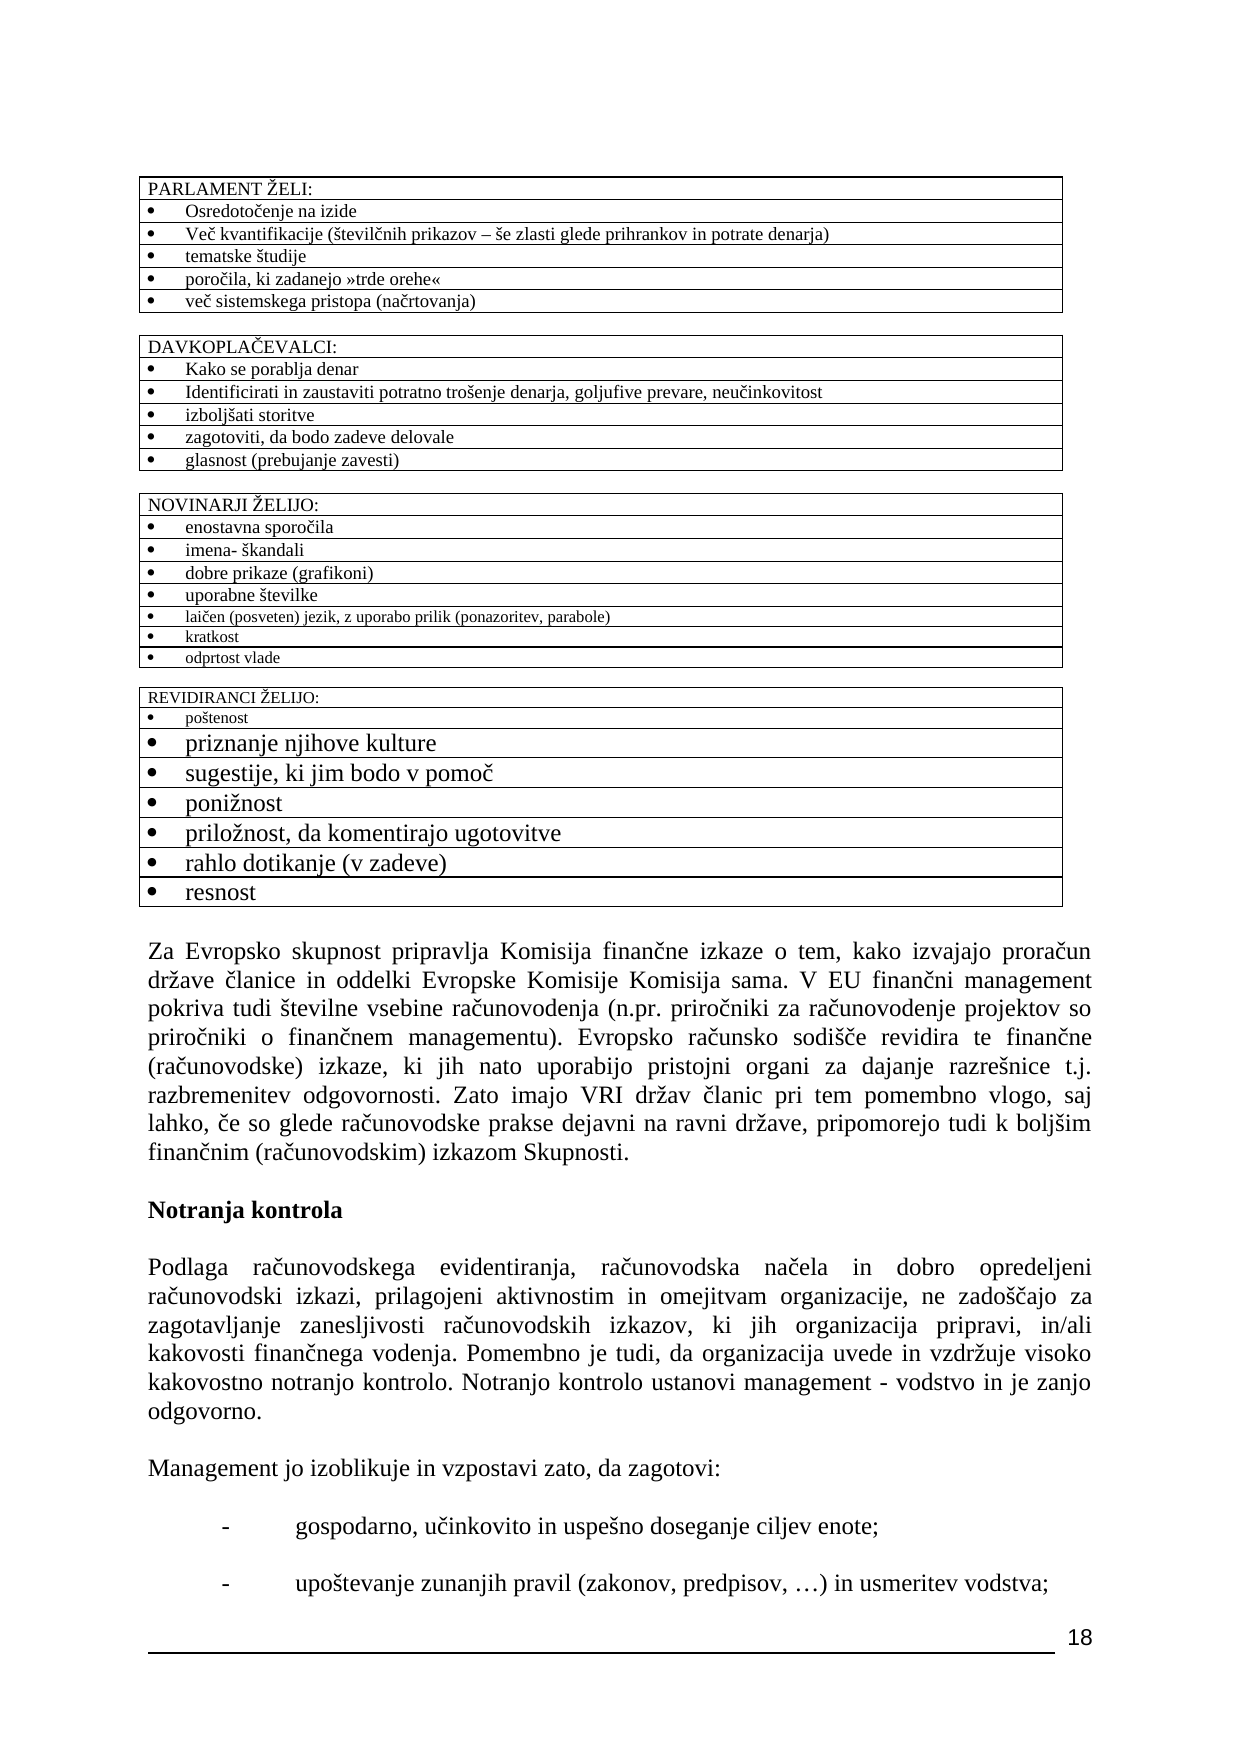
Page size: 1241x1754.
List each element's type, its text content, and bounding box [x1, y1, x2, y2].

table_cell imena- škandali [140, 539, 1062, 561]
text Podlaga računovodskega evidentiranja, računovodska načela in dobro opredeljeni računovodski izkazi, prilagojeni aktivnostim in omejitvam organizacije, ne zadoščajo za zagotavljanje zanesljivosti računovodskih izkazov, ki jih organizacija pripravi, in/ali kakovosti finančnega vodenja. Pomembno je tudi, da organizacija uvede in vzdržuje visoko kakovostno notranjo kontrolo. Notranjo kontrolo ustanovi management - vodstvo in je zanjo odgovorno. [148, 1252, 1093, 1425]
table_header NOVINARJI ŽELIJO: [140, 494, 1062, 515]
table_cell kratkost [140, 627, 1062, 646]
table_cell Več kvantifikacije (številčnih prikazov – še zlasti glede prihrankov in potrate denarja) [140, 223, 1062, 244]
table_header REVIDIRANCI ŽELIJO: [140, 688, 1062, 707]
table_cell Identificirati in zaustaviti potratno trošenje denarja, goljufive prevare, neučinkovitost [140, 381, 1062, 402]
table_cell Kako se porablja denar [140, 358, 1062, 380]
table_cell laičen (posveten) jezik, z uporabo prilik (ponazoritev, parabole) [140, 607, 1062, 626]
table_cell glasnost (prebujanje zavesti) [140, 449, 1062, 470]
table_cell tematske študije [140, 245, 1062, 267]
table_cell priznanje njihove kulture [140, 729, 1062, 757]
table_cell resnost [140, 878, 1062, 906]
table_cell izboljšati storitve [140, 404, 1062, 425]
table_cell odprtost vlade [140, 648, 1062, 667]
table_cell več sistemskega pristopa (načrtovanja) [140, 290, 1062, 312]
text - upoštevanje zunanjih pravil (zakonov, predpisov, …) in usmeritev vodstva; [148, 1568, 1093, 1597]
table_cell priložnost, da komentirajo ugotovitve [140, 818, 1062, 847]
table_cell ponižnost [140, 788, 1062, 817]
table_cell dobre prikaze (grafikoni) [140, 562, 1062, 583]
table_header PARLAMENT ŽELI: [140, 178, 1062, 199]
text Management jo izoblikuje in vzpostavi zato, da zagotovi: [148, 1453, 1093, 1482]
table_cell zagotoviti, da bodo zadeve delovale [140, 426, 1062, 448]
table_cell sugestije, ki jim bodo v pomoč [140, 758, 1062, 787]
table_header DAVKOPLAČEVALCI: [140, 336, 1062, 357]
table_cell Osredotočenje na izide [140, 200, 1062, 222]
text - gospodarno, učinkovito in uspešno doseganje ciljev enote; [148, 1511, 1093, 1540]
table_cell uporabne številke [140, 584, 1062, 606]
text Za Evropsko skupnost pripravlja Komisija finančne izkaze o tem, kako izvajajo proračun države članice in oddelki Evropske Komisije Komisija sama. V EU finančni management pokriva tudi številne vsebine računovodenja (n.pr. priročniki za računovodenje projektov so priročniki o finančnem managementu). Evropsko računsko sodišče revidira te finančne (računovodske) izkaze, ki jih nato uporabijo pristojni organi za dajanje razrešnice t.j. razbremenitev odgovornosti. Zato imajo VRI držav članic pri tem pomembno vlogo, saj lahko, če so glede računovodske prakse dejavni na ravni države, pripomorejo tudi k boljšim finančnim (računovodskim) izkazom Skupnosti. [148, 936, 1093, 1166]
table_cell poštenost [140, 708, 1062, 727]
text Notranja kontrola [148, 1195, 1093, 1223]
table_cell enostavna sporočila [140, 516, 1062, 538]
table_cell poročila, ki zadanejo »trde orehe« [140, 268, 1062, 289]
table_cell rahlo dotikanje (v zadeve) [140, 848, 1062, 876]
